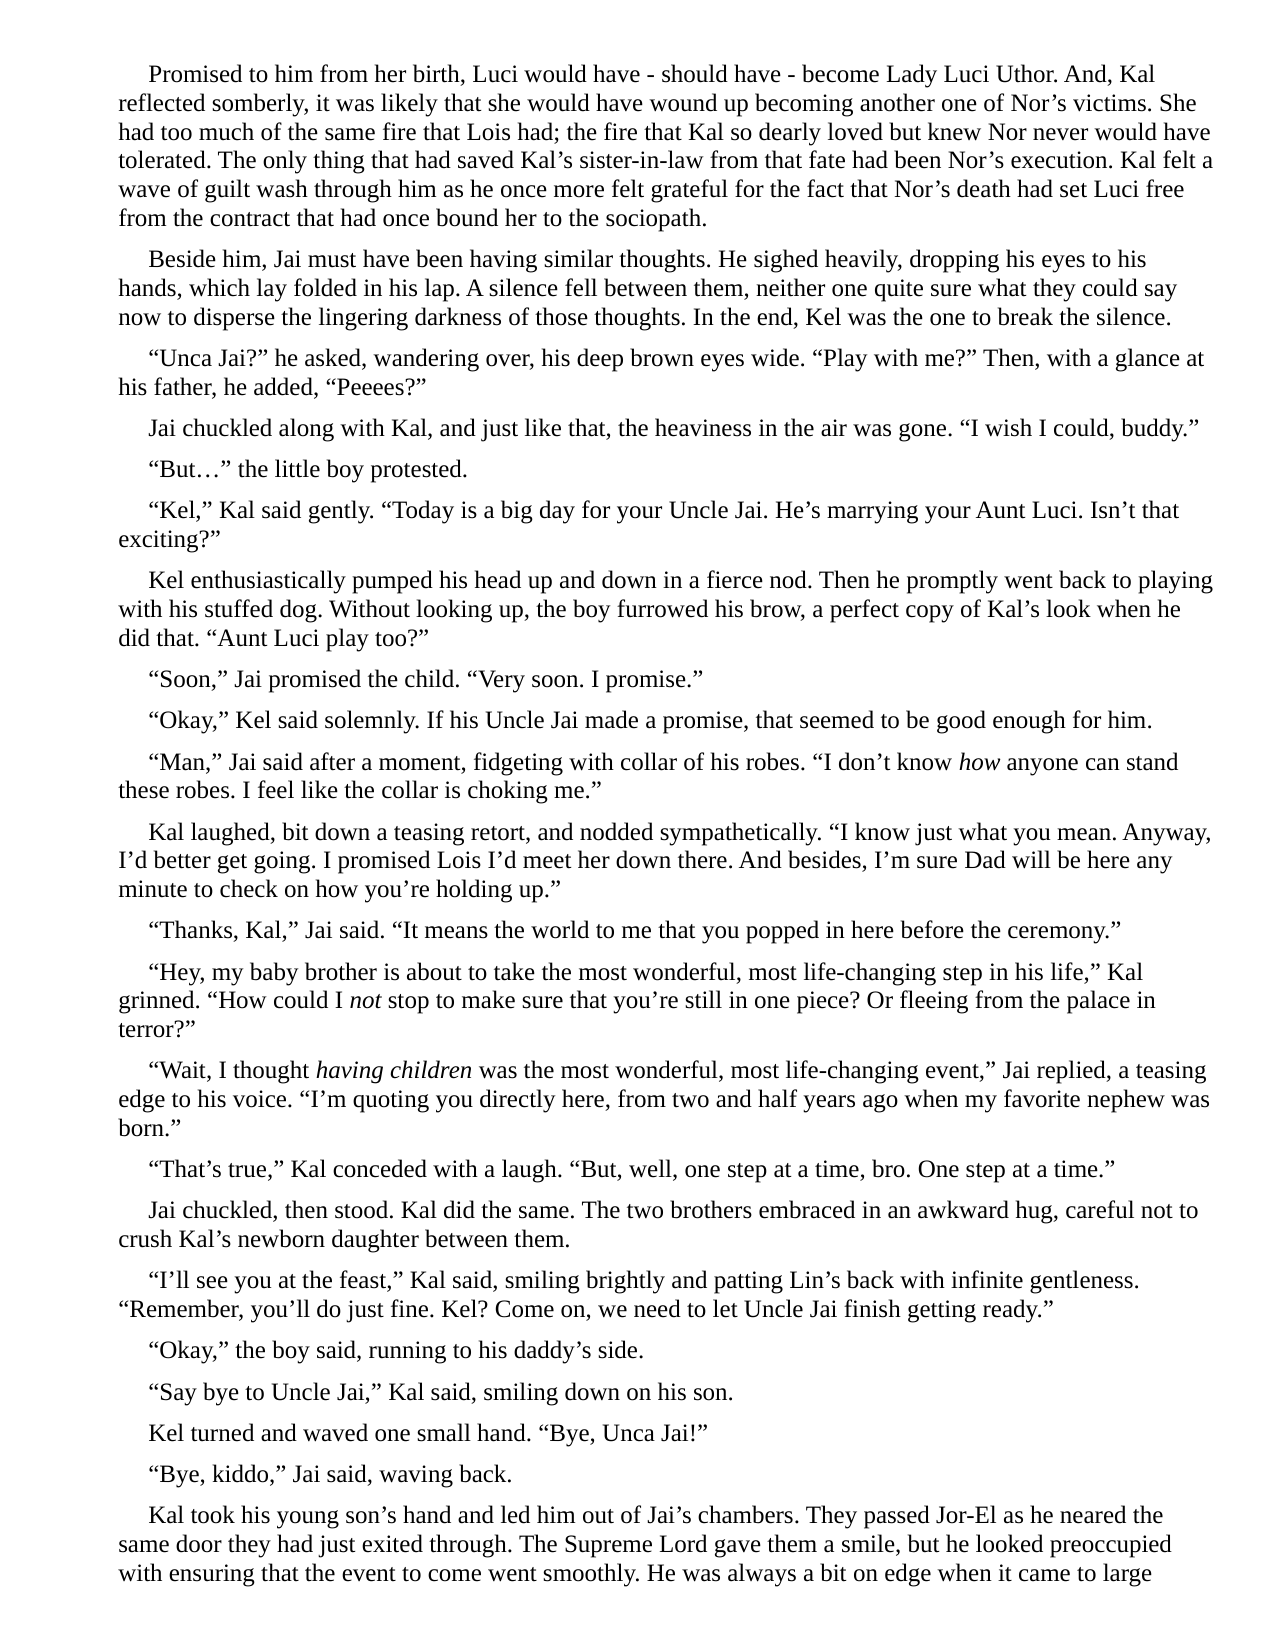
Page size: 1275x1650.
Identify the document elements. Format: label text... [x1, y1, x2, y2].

text “Man,” Jai said after a moment, fidgeting with collar of his robes. “I don’t know how anyone can stand these robes. I feel like the collar is choking me.” [118, 747, 1216, 804]
text Kal laughed, bit down a teasing retort, and nodded sympathetically. “I know just what you mean. Anyway, I’d better get going. I promised Lois I’d meet her down there. And besides, I’m sure Dad will be here any minute to check on how you’re holding up.” [118, 817, 1216, 903]
text Kel enthusiastically pumped his head up and down in a fierce nod. Then he promptly went back to playing with his stuffed dog. Without looking up, the boy furrowed his brow, a perfect copy of Kal’s look when he did that. “Aunt Luci play too?” [118, 565, 1216, 652]
text “But…” the little boy protested. [118, 454, 1216, 483]
text Kel turned and waved one small hand. “Bye, Unca Jai!” [118, 1418, 1216, 1447]
text “Soon,” Jai promised the child. “Very soon. I promise.” [118, 664, 1216, 693]
text “Okay,” Kel said solemnly. If his Uncle Jai made a promise, that seemed to be good enough for him. [118, 705, 1216, 734]
text Jai chuckled, then stood. Kal did the same. The two brothers embraced in an awkward hug, careful not to crush Kal’s newborn daughter between them. [118, 1195, 1216, 1253]
text Kal took his young son’s hand and led him out of Jai’s chambers. They passed Jor-El as he neared the same door they had just exited through. The Supreme Lord gave them a smile, but he looked preoccupied with ensuring that the event to come went smoothly. He was always a bit on edge when it came to large [118, 1500, 1216, 1587]
text Promised to him from her birth, Luci would have - should have - become Lady Luci Uthor. And, Kal reflected somberly, it was likely that she would have wound up becoming another one of Nor’s victims. She had too much of the same fire that Lois had; the fire that Kal so dearly loved but knew Nor never would have tolerated. The only thing that had saved Kal’s sister-in-law from that fate had been Nor’s execution. Kal felt a wave of guilt wash through him as he once more felt grateful for the fact that Nor’s death had set Luci free from the contract that had once bound her to the sociopath. [118, 59, 1216, 232]
text “Unca Jai?” he asked, wandering over, his deep brown eyes wide. “Play with me?” Then, with a glance at his father, he added, “Peeees?” [118, 343, 1216, 400]
text “That’s true,” Kal conceded with a laugh. “But, well, one step at a time, bro. One step at a time.” [118, 1154, 1216, 1183]
text “Say bye to Uncle Jai,” Kal said, smiling down on his son. [118, 1377, 1216, 1405]
text “Wait, I thought having children was the most wonderful, most life-changing event,” Jai replied, a teasing edge to his voice. “I’m quoting you directly here, from two and half years ago when my favorite nephew was born.” [118, 1055, 1216, 1142]
text “Thanks, Kal,” Jai said. “It means the world to me that you popped in here before the ceremony.” [118, 915, 1216, 944]
text Beside him, Jai must have been having similar thoughts. He sighed heavily, dropping his eyes to his hands, which lay folded in his lap. A silence fell between them, neither one quite sure what they could say now to disperse the lingering darkness of those thoughts. In the end, Kel was the one to break the silence. [118, 244, 1216, 330]
text “Kel,” Kal said gently. “Today is a big day for your Uncle Jai. He’s marrying your Aunt Luci. Isn’t that exciting?” [118, 495, 1216, 553]
text “Hey, my baby brother is about to take the most wonderful, most life-changing step in his life,” Kal grinned. “How could I not stop to make sure that you’re still in one piece? Or fleeing from the palace in terror?” [118, 957, 1216, 1043]
text “Bye, kiddo,” Jai said, waving back. [118, 1459, 1216, 1488]
text “I’ll see you at the feast,” Kal said, smiling brightly and patting Lin’s back with infinite gentleness. “Remember, you’ll do just fine. Kel? Come on, we need to let Uncle Jai finish getting ready.” [118, 1265, 1216, 1323]
text Jai chuckled along with Kal, and just like that, the heaviness in the air was gone. “I wish I could, buddy.” [118, 413, 1216, 442]
text “Okay,” the boy said, running to his daddy’s side. [118, 1335, 1216, 1364]
